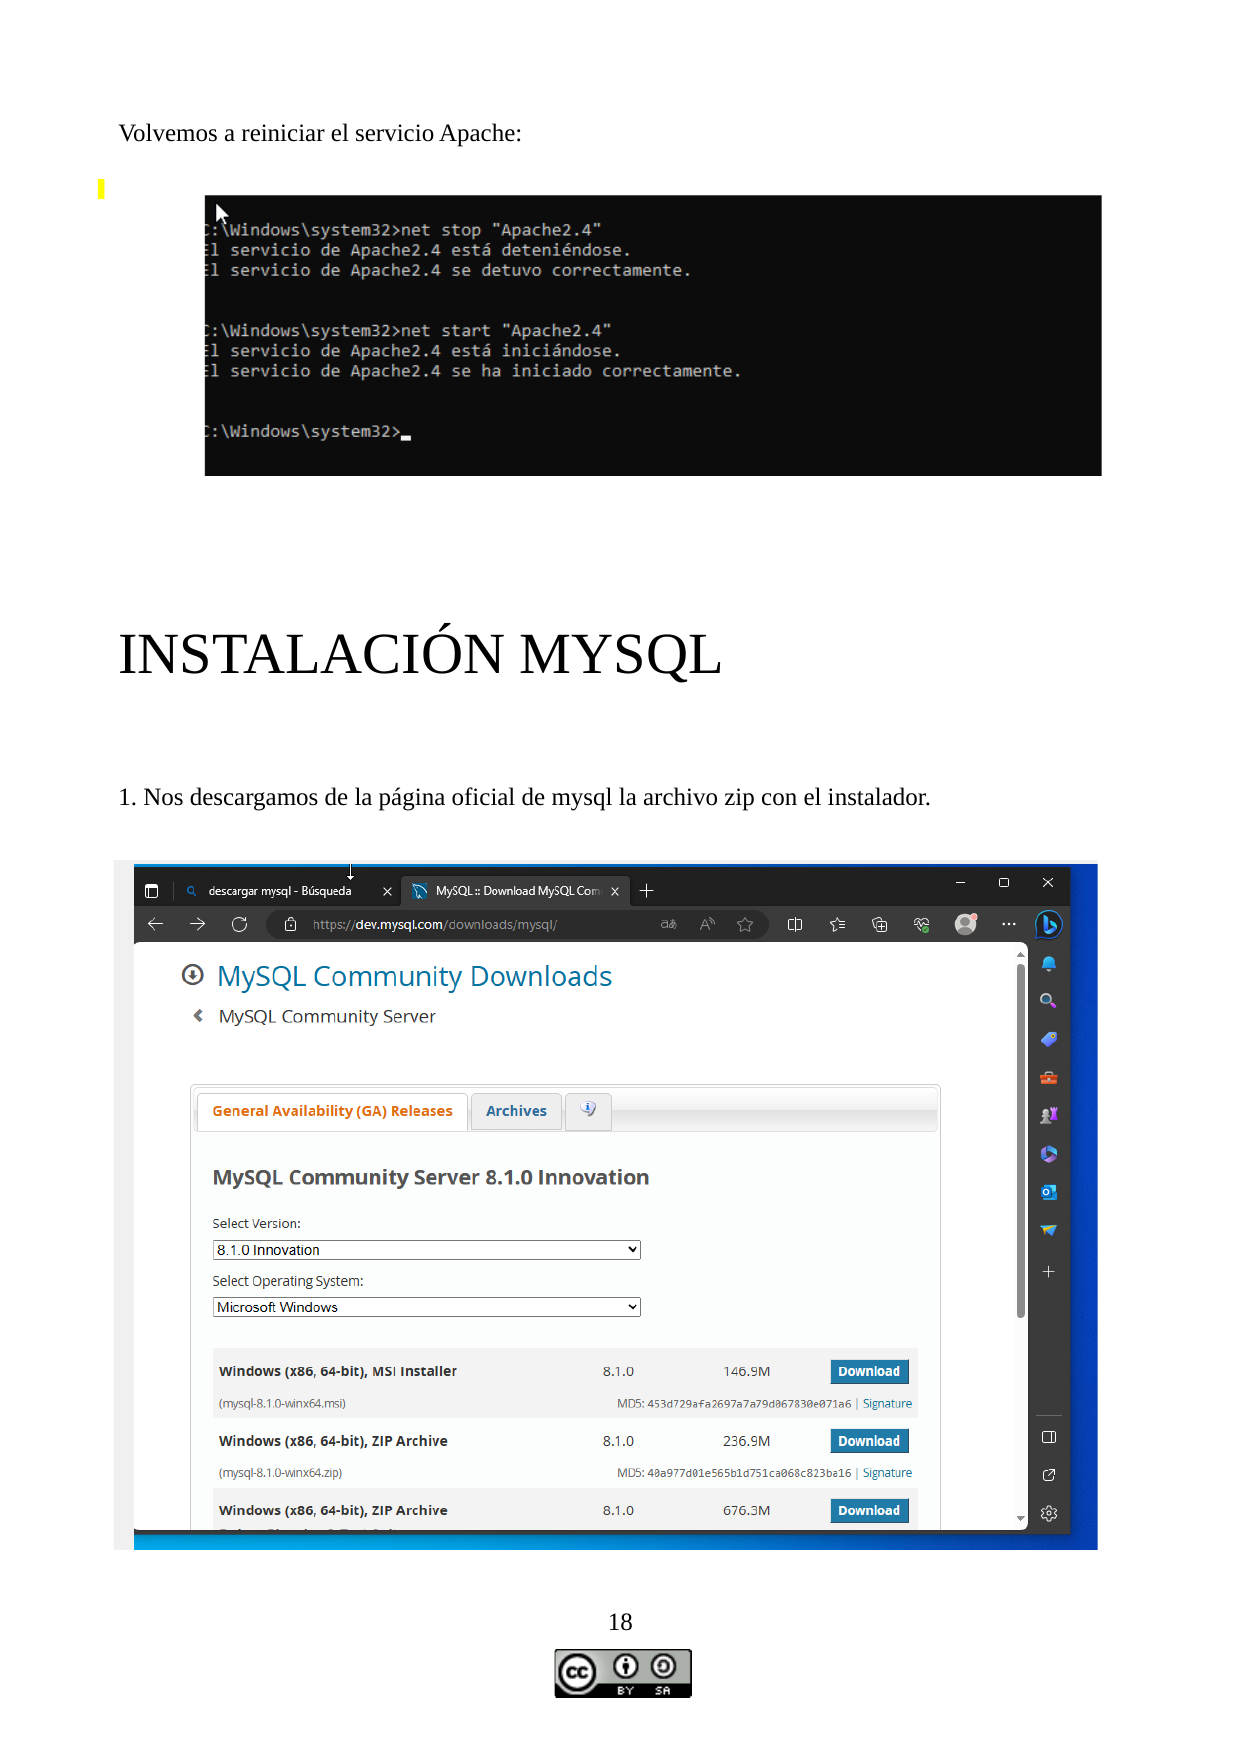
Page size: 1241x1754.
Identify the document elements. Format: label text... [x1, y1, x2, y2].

text Volvemos a reiniciar el servicio Apache: [118, 118, 1122, 147]
picture [97, 179, 1102, 476]
picture [554, 1649, 692, 1698]
picture [113, 860, 1098, 1550]
text 1. Nos descargamos de la página oficial de mysql la archivo zip con el instalador. [118, 782, 1122, 811]
text INSTALACIÓN MYSQL [118, 619, 1122, 686]
